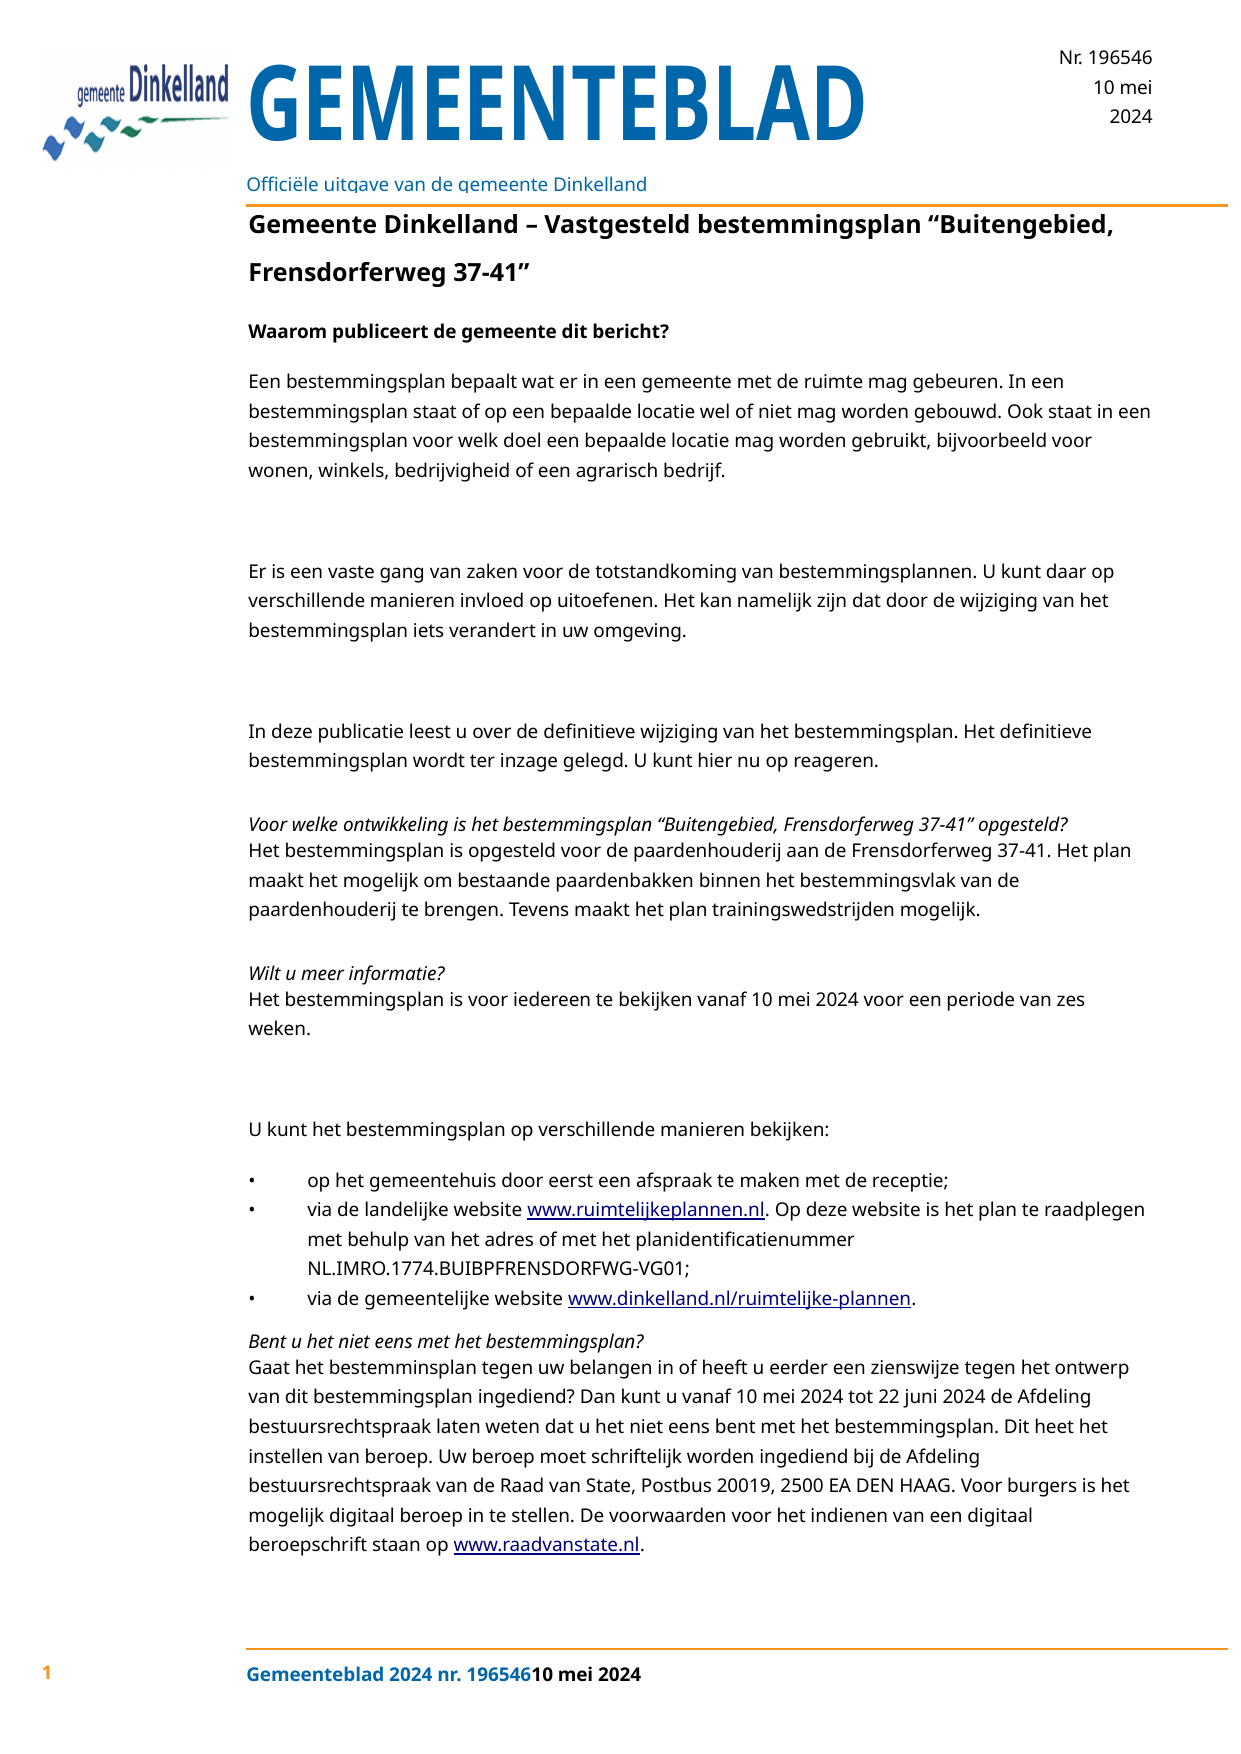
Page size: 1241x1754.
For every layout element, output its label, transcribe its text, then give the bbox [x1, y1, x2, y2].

text Een bestemmingsplan bepaalt wat er in een gemeente met de ruimte mag gebeuren. In een bestemmingsplan staat of op een bepaalde locatie wel of niet mag worden gebouwd. Ook staat in een bestemmingsplan voor welk doel een bepaalde locatie mag worden gebruikt, bijvoorbeeld voor wonen, winkels, bedrijvigheid of een agrarisch bedrijf. [248, 368, 1152, 483]
picture [41, 47, 231, 172]
text U kunt het bestemmingsplan op verschillende manieren bekijken: [248, 1116, 1152, 1142]
text In deze publicatie leest u over de definitieve wijziging van het bestemmingsplan. Het definitieve bestemmingsplan wordt ter inzage gelegd. U kunt hier nu op reageren. [248, 718, 1152, 773]
list op het gemeentehuis door eerst een afspraak te maken met de receptie; [248, 1167, 1152, 1193]
list via de landelijke website www.ruimtelijkeplannen.nl. Op deze website is het plan te raadplegen met behulp van het adres of met het planidentificatienummer NL.IMRO.1774.BUIBPFRENSDORFWG-VG01; [248, 1196, 1152, 1281]
text Het bestemmingsplan is opgesteld voor de paardenhouderij aan de Frensdorferweg 37-41. Het plan maakt het mogelijk om bestaande paardenbakken binnen het bestemmingsvlak van de paardenhouderij te brengen. Tevens maakt het plan trainingswedstrijden mogelijk. [248, 837, 1152, 922]
text Voor welke ontwikkeling is het bestemmingsplan “Buitengebied, Frensdorferweg 37-41” opgesteld? [248, 811, 1152, 837]
text Waarom publiceert de gemeente dit bericht? [248, 318, 1152, 344]
text Er is een vaste gang van zaken voor de totstandkoming van bestemmingsplannen. U kunt daar op verschillende manieren invloed op uitoefenen. Het kan namelijk zijn dat door de wijziging van het bestemmingsplan iets verandert in uw omgeving. [248, 558, 1152, 643]
text Gaat het bestemminsplan tegen uw belangen in of heeft u eerder een zienswijze tegen het ontwerp van dit bestemmingsplan ingediend? Dan kunt u vanaf 10 mei 2024 tot 22 juni 2024 de Afdeling bestuursrechtspraak laten weten dat u het niet eens bent met het bestemmingsplan. Dit heet het instellen van beroep. Uw beroep moet schriftelijk worden ingediend bij de Afdeling bestuursrechtspraak van de Raad van State, Postbus 20019, 2500 EA DEN HAAG. Voor burgers is het mogelijk digitaal beroep in te stellen. De voorwaarden voor het indienen van een digitaal beroepschrift staan op www.raadvanstate.nl. [248, 1354, 1152, 1557]
list via de gemeentelijke website www.dinkelland.nl/ruimtelijke-plannen. [248, 1285, 1152, 1311]
text Het bestemmingsplan is voor iedereen te bekijken vanaf 10 mei 2024 voor een periode van zes weken. [248, 986, 1152, 1041]
text Wilt u meer informatie? [248, 960, 1152, 986]
text Bent u het niet eens met het bestemmingsplan? [248, 1328, 1152, 1354]
text Gemeente Dinkelland – Vastgesteld bestemmingsplan “Buitengebied, Frensdorferweg 37-41” [248, 207, 1152, 288]
